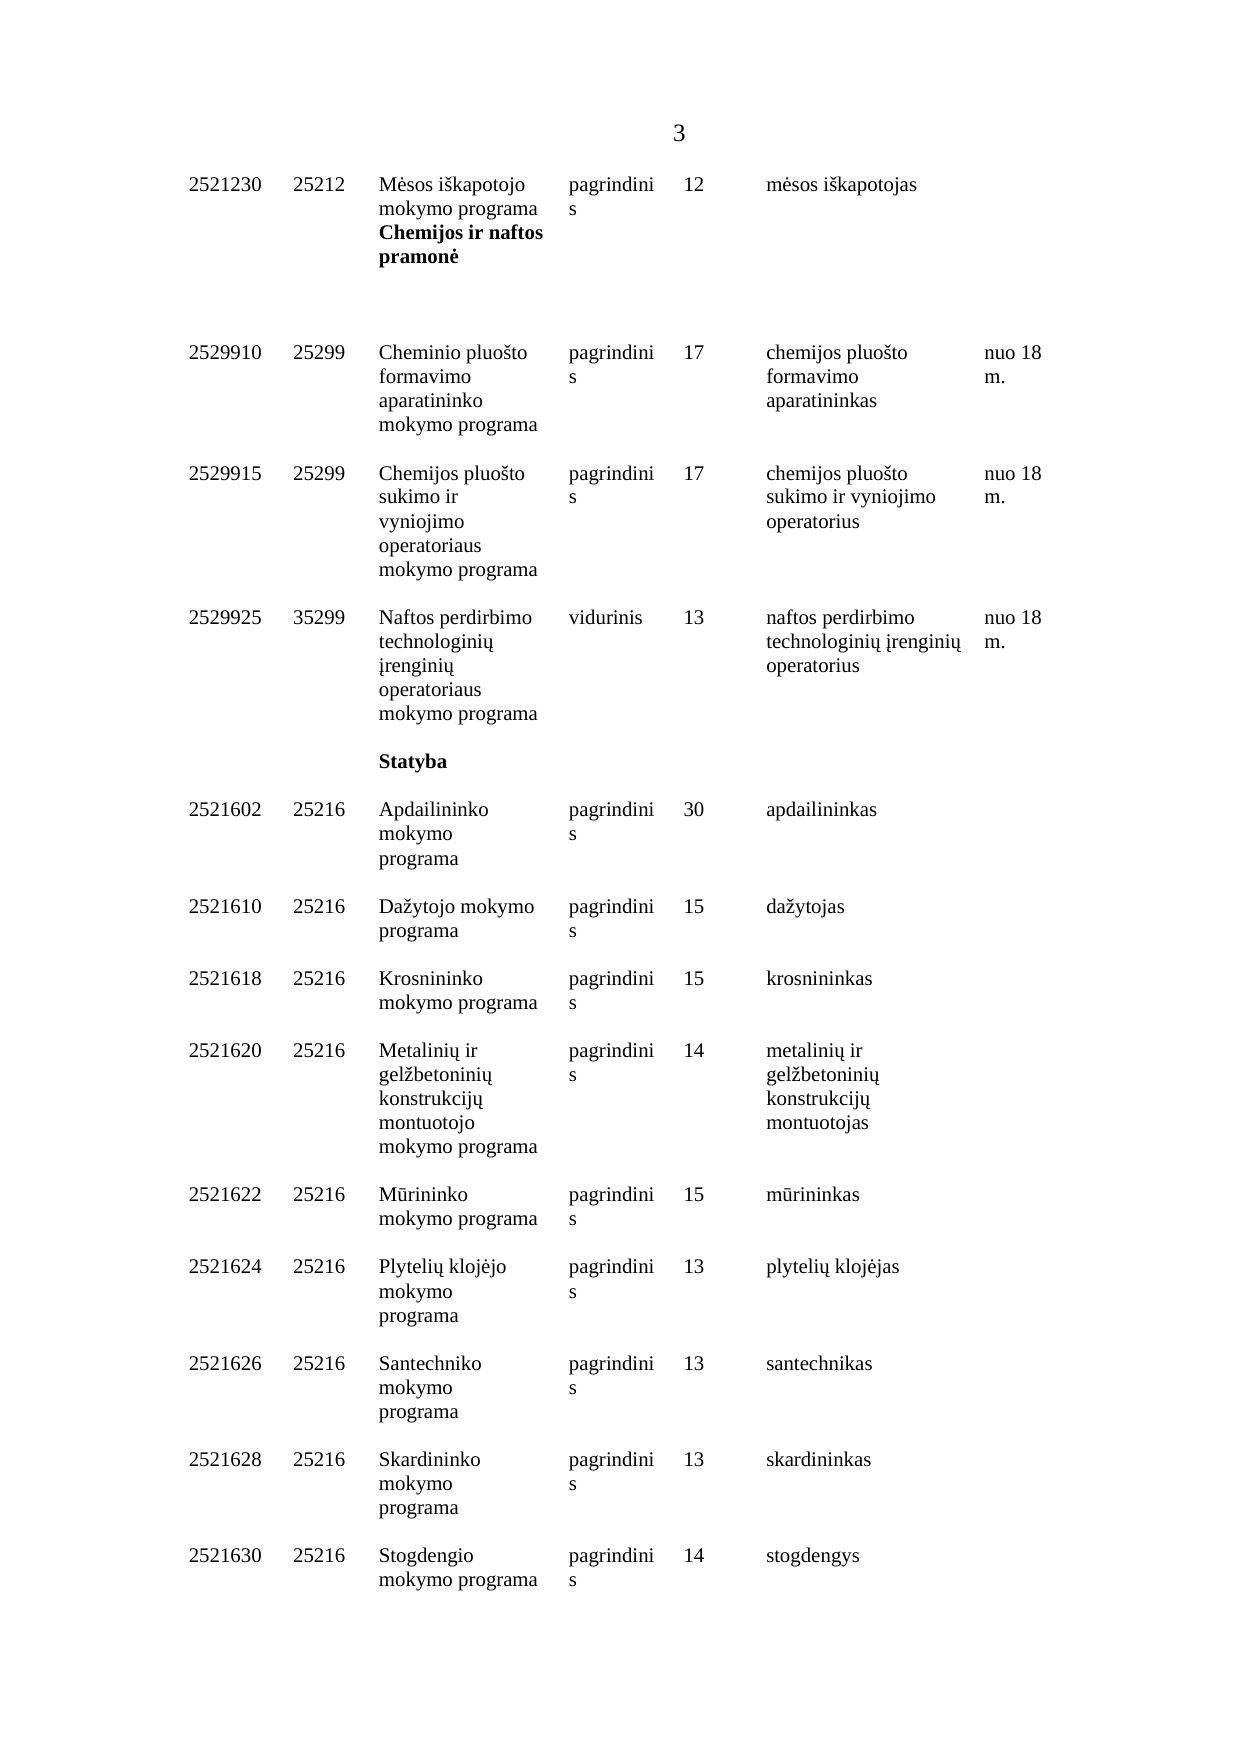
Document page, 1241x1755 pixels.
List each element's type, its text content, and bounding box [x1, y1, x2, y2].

table_cell [755, 1303, 973, 1327]
table_cell plytelių klojėjas [755, 1255, 973, 1303]
table_cell [1074, 172, 1174, 268]
table_cell chemijos pluošto sukimo ir vyniojimo operatorius [755, 460, 973, 581]
table_cell [973, 581, 1073, 605]
table_cell 2521618 [177, 966, 282, 1014]
table_cell [1191, 797, 1204, 845]
table_cell [672, 581, 755, 605]
table_cell [973, 1230, 1073, 1254]
table_cell pagrindinis [558, 172, 672, 268]
table_cell 2521628 [177, 1447, 282, 1495]
table_cell [282, 1134, 367, 1158]
table_cell [973, 1038, 1073, 1086]
table_cell [973, 436, 1073, 460]
table_cell [1074, 1303, 1174, 1327]
table_cell [177, 1230, 282, 1254]
table_cell [282, 316, 367, 340]
table_cell [1183, 1423, 1191, 1447]
table_cell 2521630 [177, 1543, 282, 1591]
table_cell [282, 845, 367, 869]
table_cell [1174, 1495, 1183, 1519]
table_cell [177, 436, 282, 460]
table_cell [368, 148, 557, 172]
table_cell pagrindinis [558, 894, 672, 942]
table_cell [1074, 749, 1174, 773]
table_cell [1174, 268, 1183, 292]
table_cell [1183, 340, 1191, 436]
table_cell 2521602 [177, 797, 282, 845]
table_cell 17 [672, 340, 755, 436]
table_cell Metalinių ir gelžbetoninių [368, 1038, 557, 1086]
table_cell [1191, 725, 1204, 749]
table_cell [672, 148, 755, 172]
table_cell [1191, 1327, 1204, 1351]
table_cell nuo 18 m. [973, 605, 1073, 725]
table_cell [1074, 1182, 1174, 1230]
table_cell [755, 436, 973, 460]
table_cell Stogdengio mokymo programa [368, 1543, 557, 1591]
table_cell [1174, 1134, 1183, 1158]
table_cell [558, 1423, 672, 1447]
table_cell [558, 1014, 672, 1038]
table_cell chemijos pluošto formavimo aparatininkas [755, 340, 973, 436]
table_cell [973, 966, 1073, 1014]
table_cell 13 [672, 1351, 755, 1399]
table_cell [1183, 268, 1191, 292]
table_cell [282, 725, 367, 749]
table_cell [1174, 894, 1183, 942]
table_cell metalinių ir gelžbetoninių konstrukcijų montuotojas [755, 1038, 973, 1134]
table_cell [755, 749, 973, 773]
table_cell [1191, 1038, 1204, 1086]
table_cell [1191, 966, 1204, 1014]
table_cell [1191, 268, 1204, 292]
table_cell [973, 1447, 1073, 1495]
table_cell [1191, 1543, 1204, 1591]
table_cell [1183, 605, 1191, 725]
table_cell [558, 316, 672, 340]
table_cell [1074, 1327, 1174, 1351]
table_cell [1074, 436, 1174, 460]
table_cell [1174, 340, 1183, 436]
table_cell pagrindinis [558, 1255, 672, 1303]
table_cell [368, 1423, 557, 1447]
table_cell Mėsos iškapotojo mokymo programa Chemijos ir naftos pramonė [368, 172, 557, 268]
table_cell [1074, 581, 1174, 605]
table_cell [282, 1495, 367, 1519]
table_cell 25216 [282, 1447, 367, 1495]
table_cell [973, 1182, 1073, 1230]
table_cell [1074, 1014, 1174, 1038]
table_cell [973, 1351, 1073, 1399]
table_cell 25216 [282, 966, 367, 1014]
table_cell [558, 725, 672, 749]
table_cell [282, 148, 367, 172]
table_cell [558, 1303, 672, 1327]
table_cell [1191, 292, 1204, 316]
table_cell [1183, 966, 1191, 1014]
table_cell [973, 845, 1073, 869]
table_cell [368, 1014, 557, 1038]
table_cell mūrininkas [755, 1182, 973, 1230]
table_cell [558, 773, 672, 797]
table_cell Dažytojo mokymo programa [368, 894, 557, 942]
table_cell [1191, 1519, 1204, 1543]
table_cell [755, 725, 973, 749]
table_cell [558, 268, 672, 292]
table_cell [1174, 292, 1183, 316]
table_cell Chemijos pluošto sukimo ir vyniojimo operatoriaus mokymo programa [368, 460, 557, 581]
table_cell [1183, 1230, 1191, 1254]
table_cell Naftos perdirbimo technologinių įrenginių operatoriaus mokymo programa [368, 605, 557, 725]
table_cell pagrindinis [558, 1038, 672, 1086]
table_cell [973, 797, 1073, 845]
table_cell [1074, 268, 1174, 292]
table_cell 25299 [282, 340, 367, 436]
table_cell stogdengys [755, 1543, 973, 1591]
table_cell [1074, 1038, 1174, 1086]
table_cell [1174, 1423, 1183, 1447]
table_cell [1183, 1351, 1191, 1399]
table_cell 13 [672, 605, 755, 725]
table_cell Skardininko mokymo [368, 1447, 557, 1495]
table_cell [1183, 773, 1191, 797]
table_cell [1074, 1543, 1174, 1591]
table_cell [1174, 966, 1183, 1014]
table_cell [973, 292, 1073, 316]
table_cell [558, 1158, 672, 1182]
table_cell [973, 148, 1073, 172]
table_cell pagrindinis [558, 1182, 672, 1230]
table_cell [558, 942, 672, 966]
table_cell [282, 942, 367, 966]
table_cell [672, 1423, 755, 1447]
table_cell [558, 749, 672, 773]
table_cell [1074, 316, 1174, 340]
table_cell konstrukcijų montuotojo [368, 1086, 557, 1134]
table_cell [973, 1255, 1073, 1303]
table_cell [177, 1086, 282, 1134]
table_cell [1183, 1303, 1191, 1327]
table_cell [1191, 460, 1204, 581]
table_cell [755, 870, 973, 893]
table_cell [368, 581, 557, 605]
table_cell [1183, 1327, 1191, 1351]
table_cell [177, 942, 282, 966]
table_cell [1174, 1014, 1183, 1038]
table_cell [755, 1399, 973, 1423]
table_cell [1183, 1014, 1191, 1038]
table_cell [282, 436, 367, 460]
table_cell [1074, 942, 1174, 966]
table_cell [177, 845, 282, 869]
table_cell [1174, 316, 1183, 340]
table_cell [368, 870, 557, 893]
table_cell [1174, 1182, 1183, 1230]
table_cell [558, 1230, 672, 1254]
table_cell [1074, 340, 1174, 436]
table_cell [1174, 1351, 1183, 1399]
table_cell [282, 1327, 367, 1351]
table_cell [282, 1303, 367, 1327]
table_cell [973, 1543, 1073, 1591]
table_cell [177, 292, 282, 316]
table_cell [1191, 749, 1204, 773]
table_cell programa [368, 845, 557, 869]
table_cell [1074, 773, 1174, 797]
table_cell 25216 [282, 1543, 367, 1591]
table_cell [1174, 172, 1183, 268]
table_cell [973, 749, 1073, 773]
table_cell [368, 316, 557, 340]
table_cell [672, 1158, 755, 1182]
table_cell 13 [672, 1255, 755, 1303]
table_cell [177, 870, 282, 893]
table_cell [973, 773, 1073, 797]
table_cell [755, 581, 973, 605]
table_cell [1183, 436, 1191, 460]
table_cell [368, 268, 557, 292]
table_cell [973, 316, 1073, 340]
table_cell [1174, 1327, 1183, 1351]
table_cell [1074, 148, 1174, 172]
table_cell [1183, 1134, 1191, 1158]
table_cell pagrindinis [558, 797, 672, 845]
table_cell [755, 1134, 973, 1158]
table_cell [973, 1495, 1073, 1519]
table_cell [1191, 1351, 1204, 1399]
table_cell [1191, 1134, 1204, 1158]
table_cell [672, 749, 755, 773]
table_cell 12 [672, 172, 755, 268]
table_cell 25216 [282, 1351, 367, 1399]
table_cell [1191, 581, 1204, 605]
table_cell [558, 1399, 672, 1423]
table_cell [755, 942, 973, 966]
table_cell [1183, 1182, 1191, 1230]
table_cell [1191, 436, 1204, 460]
table_cell pagrindinis [558, 1351, 672, 1399]
table_cell Plytelių klojėjo mokymo [368, 1255, 557, 1303]
table_cell [1174, 1230, 1183, 1254]
table_cell naftos perdirbimo technologinių įrenginių operatorius [755, 605, 973, 725]
table_cell [282, 581, 367, 605]
table_cell [558, 148, 672, 172]
table_cell 14 [672, 1543, 755, 1591]
table_cell [177, 725, 282, 749]
table_cell mokymo programa [368, 1134, 557, 1158]
table_cell Santechniko mokymo [368, 1351, 557, 1399]
table_cell nuo 18 m. [973, 460, 1073, 581]
table_cell [177, 1158, 282, 1182]
table_cell [1074, 605, 1174, 725]
table_cell 2529925 [177, 605, 282, 725]
table_cell [755, 1158, 973, 1182]
table_cell [1174, 1399, 1183, 1423]
table_cell [282, 1519, 367, 1543]
table_cell [177, 1014, 282, 1038]
table_cell [1183, 942, 1191, 966]
table_cell [672, 1519, 755, 1543]
table_cell [282, 1158, 367, 1182]
table_cell [282, 1086, 367, 1134]
table_cell [1074, 292, 1174, 316]
table_cell [672, 1327, 755, 1351]
table_cell 2521624 [177, 1255, 282, 1303]
table_cell 30 [672, 797, 755, 845]
table_cell [1191, 1158, 1204, 1182]
table_cell [1191, 1423, 1204, 1447]
table_cell 35299 [282, 605, 367, 725]
table_cell [1183, 460, 1191, 581]
table_cell dažytojas [755, 894, 973, 942]
table_cell [368, 1327, 557, 1351]
table_cell [558, 845, 672, 869]
table_cell programa [368, 1303, 557, 1327]
table_cell [1183, 894, 1191, 942]
table_cell 25216 [282, 797, 367, 845]
table_cell [1074, 870, 1174, 893]
table_cell [558, 1327, 672, 1351]
table_cell [1074, 1255, 1174, 1303]
table_cell [672, 942, 755, 966]
table_cell [1183, 172, 1191, 268]
table_cell [558, 1134, 672, 1158]
table_cell [1183, 1495, 1191, 1519]
table_cell [282, 1014, 367, 1038]
table_cell [1174, 749, 1183, 773]
table_cell [973, 1014, 1073, 1038]
table_cell [1074, 1158, 1174, 1182]
table_cell [282, 292, 367, 316]
table_cell [177, 1303, 282, 1327]
table_cell [1183, 148, 1191, 172]
table_cell [177, 749, 282, 773]
table_cell [558, 1086, 672, 1134]
table_cell [973, 268, 1073, 292]
table_cell [1183, 292, 1191, 316]
table_cell 17 [672, 460, 755, 581]
table_cell [1191, 1303, 1204, 1327]
table_cell [558, 1519, 672, 1543]
table_cell skardininkas [755, 1447, 973, 1495]
table_cell [1191, 942, 1204, 966]
table_cell 25216 [282, 1182, 367, 1230]
table_cell [1074, 797, 1174, 845]
table_cell [973, 1158, 1073, 1182]
table_cell [1174, 1158, 1183, 1182]
table_cell [672, 292, 755, 316]
table_cell [1074, 845, 1174, 869]
table_cell [672, 845, 755, 869]
table_cell [973, 1086, 1073, 1134]
table_cell [282, 268, 367, 292]
table_cell [755, 148, 973, 172]
table_cell [973, 942, 1073, 966]
table_cell [1191, 845, 1204, 869]
table_cell [973, 1519, 1073, 1543]
table_cell [672, 870, 755, 893]
table_cell 25216 [282, 1255, 367, 1303]
table_cell 14 [672, 1038, 755, 1086]
table_cell 2521230 [177, 172, 282, 268]
table_cell [177, 773, 282, 797]
table_cell [755, 268, 973, 292]
table_cell [1191, 1255, 1204, 1303]
table_cell [1074, 1399, 1174, 1423]
table_cell [672, 1495, 755, 1519]
table_cell krosnininkas [755, 966, 973, 1014]
table_cell [755, 1519, 973, 1543]
table_cell [973, 172, 1073, 268]
table_cell [177, 1399, 282, 1423]
table_cell 25212 [282, 172, 367, 268]
table_cell Krosnininko mokymo programa [368, 966, 557, 1014]
table_cell [368, 942, 557, 966]
table_cell [1174, 1038, 1183, 1086]
table_cell [1191, 1182, 1204, 1230]
table_cell [282, 1230, 367, 1254]
table_cell [177, 148, 282, 172]
table_cell [282, 1423, 367, 1447]
table_cell 2521622 [177, 1182, 282, 1230]
table_cell [1174, 436, 1183, 460]
table_cell [1074, 1351, 1174, 1399]
table_cell [1174, 1447, 1183, 1495]
table_cell mėsos iškapotojas [755, 172, 973, 268]
table_cell [755, 1230, 973, 1254]
table_cell pagrindinis [558, 966, 672, 1014]
table_cell [1191, 1014, 1204, 1038]
table_cell [1074, 1519, 1174, 1543]
table_cell [1183, 316, 1191, 340]
table_cell [1174, 797, 1183, 845]
table_cell 13 [672, 1447, 755, 1495]
table_cell [672, 1134, 755, 1158]
table_cell [177, 1519, 282, 1543]
table_cell [1191, 1399, 1204, 1423]
table_cell 2521626 [177, 1351, 282, 1399]
table_cell [1074, 460, 1174, 581]
table_cell [1174, 148, 1183, 172]
table_cell [1174, 1303, 1183, 1327]
table_cell [1074, 1134, 1174, 1158]
table_cell [1183, 1543, 1191, 1591]
table_cell [755, 292, 973, 316]
table_cell [1174, 1255, 1183, 1303]
table_cell [177, 1423, 282, 1447]
table_cell [672, 268, 755, 292]
table_cell [973, 870, 1073, 893]
table_cell 2529915 [177, 460, 282, 581]
table_cell [973, 1327, 1073, 1351]
table_cell [368, 725, 557, 749]
table_cell [1074, 1423, 1174, 1447]
table_cell [672, 1086, 755, 1134]
table_cell [558, 292, 672, 316]
table_cell [1174, 581, 1183, 605]
table_cell [1191, 172, 1204, 268]
table_cell [1174, 1543, 1183, 1591]
table_cell [1074, 1495, 1174, 1519]
table_cell [755, 1423, 973, 1447]
table_cell [1183, 749, 1191, 773]
table_cell [1183, 1255, 1191, 1303]
table_cell programa [368, 1399, 557, 1423]
table_cell [1191, 340, 1204, 436]
table_cell [1183, 1038, 1191, 1086]
table_cell [1074, 1230, 1174, 1254]
table_cell [1174, 870, 1183, 893]
table_cell 25299 [282, 460, 367, 581]
table_cell [1174, 845, 1183, 869]
table_cell [672, 1399, 755, 1423]
table_cell [1174, 725, 1183, 749]
table_cell [1183, 725, 1191, 749]
table_cell [177, 268, 282, 292]
table_cell [1191, 894, 1204, 942]
table_cell [558, 1495, 672, 1519]
table_cell Statyba [368, 749, 557, 773]
table_cell [755, 773, 973, 797]
table_cell [755, 1327, 973, 1351]
table_cell [672, 773, 755, 797]
table_cell [1074, 1086, 1174, 1134]
table_cell [1174, 605, 1183, 725]
table_cell Cheminio pluošto formavimo aparatininko mokymo programa [368, 340, 557, 436]
table_cell [672, 1014, 755, 1038]
table_cell [368, 292, 557, 316]
table_cell pagrindinis [558, 340, 672, 436]
table_cell [973, 725, 1073, 749]
table_cell [558, 870, 672, 893]
table_cell [368, 1230, 557, 1254]
table_cell [1183, 870, 1191, 893]
table_cell [1191, 1447, 1204, 1495]
table_cell [1183, 797, 1191, 845]
table_cell [1191, 1495, 1204, 1519]
table_cell [282, 749, 367, 773]
table_cell pagrindinis [558, 460, 672, 581]
table_cell 2529910 [177, 340, 282, 436]
table_cell [1183, 1158, 1191, 1182]
table_cell [1183, 1399, 1191, 1423]
table_cell [672, 725, 755, 749]
table_cell [1174, 942, 1183, 966]
table_cell programa [368, 1495, 557, 1519]
table_cell [1191, 773, 1204, 797]
table_cell [177, 1495, 282, 1519]
table_cell [672, 1230, 755, 1254]
table_cell [368, 1519, 557, 1543]
table_cell [282, 773, 367, 797]
table_cell [1183, 581, 1191, 605]
table_cell apdailininkas [755, 797, 973, 845]
table_cell [368, 436, 557, 460]
table_cell [755, 1014, 973, 1038]
table_cell [755, 316, 973, 340]
table_cell [1191, 148, 1204, 172]
table_cell [368, 1158, 557, 1182]
table_cell [1074, 1447, 1174, 1495]
table_cell [1174, 460, 1183, 581]
table_cell [1191, 1086, 1204, 1134]
table_cell [177, 581, 282, 605]
table_cell [282, 870, 367, 893]
table_cell 25216 [282, 894, 367, 942]
table_cell [1191, 605, 1204, 725]
table_cell [1183, 1086, 1191, 1134]
table_cell nuo 18 m. [973, 340, 1073, 436]
table_cell [1183, 1447, 1191, 1495]
table_cell pagrindinis [558, 1447, 672, 1495]
table_cell [282, 1399, 367, 1423]
table_cell [1174, 773, 1183, 797]
table_cell [672, 436, 755, 460]
table_cell [973, 1303, 1073, 1327]
table_cell 15 [672, 894, 755, 942]
table_cell [177, 1134, 282, 1158]
table_cell 2521620 [177, 1038, 282, 1086]
table_cell [1074, 966, 1174, 1014]
table_cell [1191, 870, 1204, 893]
table_cell [558, 581, 672, 605]
table_cell santechnikas [755, 1351, 973, 1399]
table_cell 15 [672, 966, 755, 1014]
table_cell [1191, 1230, 1204, 1254]
table_cell [1174, 1519, 1183, 1543]
table_cell [558, 436, 672, 460]
table_cell vidurinis [558, 605, 672, 725]
table_cell [1174, 1086, 1183, 1134]
table_cell [973, 1399, 1073, 1423]
table_cell [973, 894, 1073, 942]
table_cell 25216 [282, 1038, 367, 1086]
table_cell 15 [672, 1182, 755, 1230]
table_cell [177, 1327, 282, 1351]
table_cell Apdailininko mokymo [368, 797, 557, 845]
table_cell [973, 1423, 1073, 1447]
table_cell [1074, 725, 1174, 749]
table_cell pagrindinis [558, 1543, 672, 1591]
table_cell [672, 316, 755, 340]
table_cell [755, 1495, 973, 1519]
table_cell [1191, 316, 1204, 340]
table_cell [672, 1303, 755, 1327]
table_cell [1074, 894, 1174, 942]
table_cell [1183, 1519, 1191, 1543]
table_cell [973, 1134, 1073, 1158]
table_cell [368, 773, 557, 797]
table_cell [755, 845, 973, 869]
table_cell [1183, 845, 1191, 869]
table_cell Mūrininko mokymo programa [368, 1182, 557, 1230]
table_cell [177, 316, 282, 340]
table_cell 2521610 [177, 894, 282, 942]
